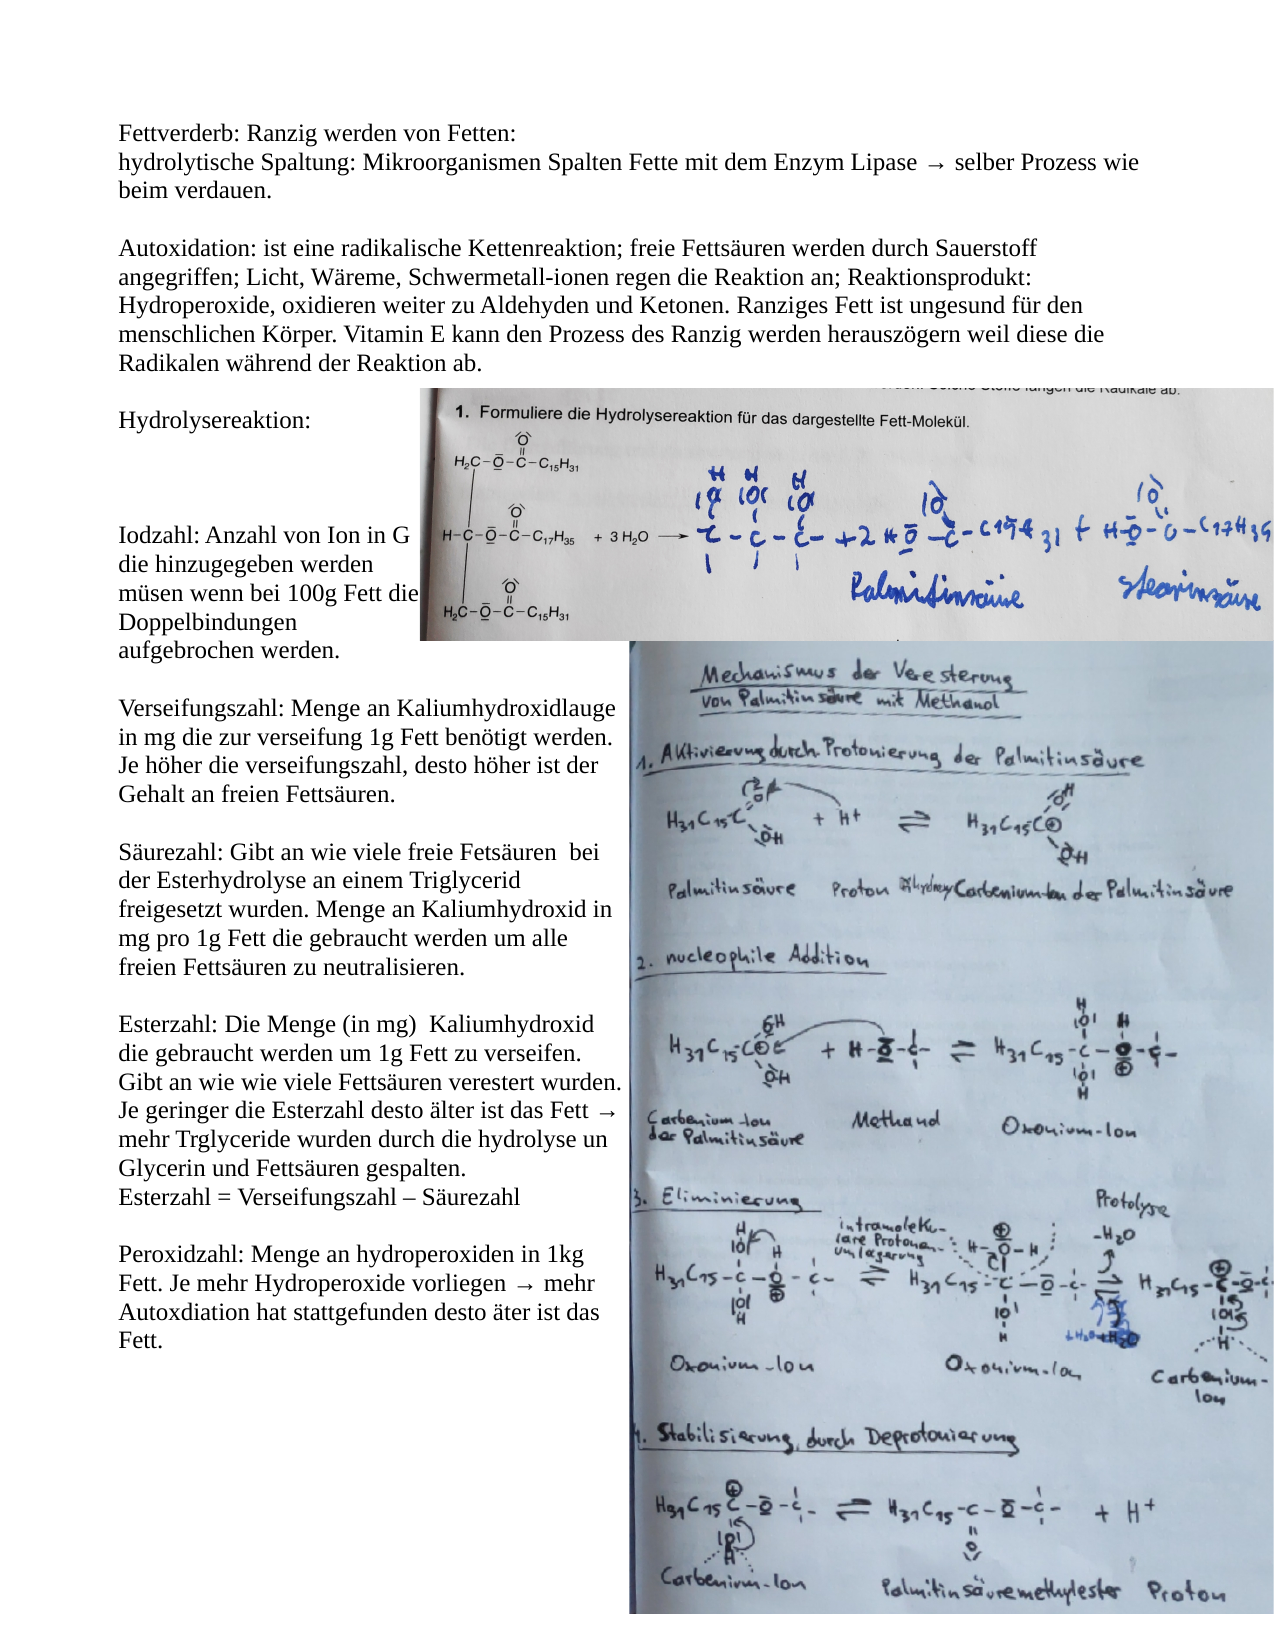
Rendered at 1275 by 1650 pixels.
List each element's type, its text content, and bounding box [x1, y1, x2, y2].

text Fettverderb: Ranzig werden von Fetten: [118, 118, 1157, 147]
text Säurezahl: Gibt an wie viele freie Fetsäuren bei der Esterhydrolyse an einem Triglycerid freigesetzt wurden. Menge an Kaliumhydroxid in mg pro 1g Fett die gebraucht werden um alle freien Fettsäuren zu neutralisieren. [118, 837, 629, 981]
text Esterzahl = Verseifungszahl – Säurezahl [118, 1182, 629, 1211]
text hydrolytische Spaltung: Mikroorganismen Spalten Fette mit dem Enzym Lipase → selber Prozess wie beim verdauen. [118, 147, 1157, 204]
text Je höher die verseifungszahl, desto höher ist der Gehalt an freien Fettsäuren. [118, 751, 629, 808]
text Je geringer die Esterzahl desto älter ist das Fett → mehr Trglyceride wurden durch die hydrolyse un Glycerin und Fettsäuren gespalten. [118, 1096, 629, 1182]
text Peroxidzahl: Menge an hydroperoxiden in 1kg Fett. Je mehr Hydroperoxide vorliegen → mehr Autoxdiation hat stattgefunden desto äter ist das Fett. [118, 1239, 629, 1354]
text Iodzahl: Anzahl von Ion in G die hinzugegeben werden müsen wenn bei 100g Fett die Doppelbindungen aufgebrochen werden. [118, 521, 629, 664]
text Hydrolysereaktion: [118, 406, 419, 434]
picture [420, 388, 1274, 1614]
text Esterzahl: Die Menge (in mg) Kaliumhydroxid die gebraucht werden um 1g Fett zu verseifen. Gibt an wie wie viele Fettsäuren verestert wurden. [118, 1009, 629, 1096]
text Autoxidation: ist eine radikalische Kettenreaktion; freie Fettsäuren werden durch Sauerstoff angegriffen; Licht, Wäreme, Schwermetall-ionen regen die Reaktion an; Reaktionsprodukt: Hydroperoxide, oxidieren weiter zu Aldehyden und Ketonen. Ranziges Fett ist ungesund für den menschlichen Körper. Vitamin E kann den Prozess des Ranzig werden herauszögern weil diese die Radikalen während der Reaktion ab. [118, 233, 1157, 377]
text Verseifungszahl: Menge an Kaliumhydroxidlauge in mg die zur verseifung 1g Fett benötigt werden. [118, 693, 629, 751]
